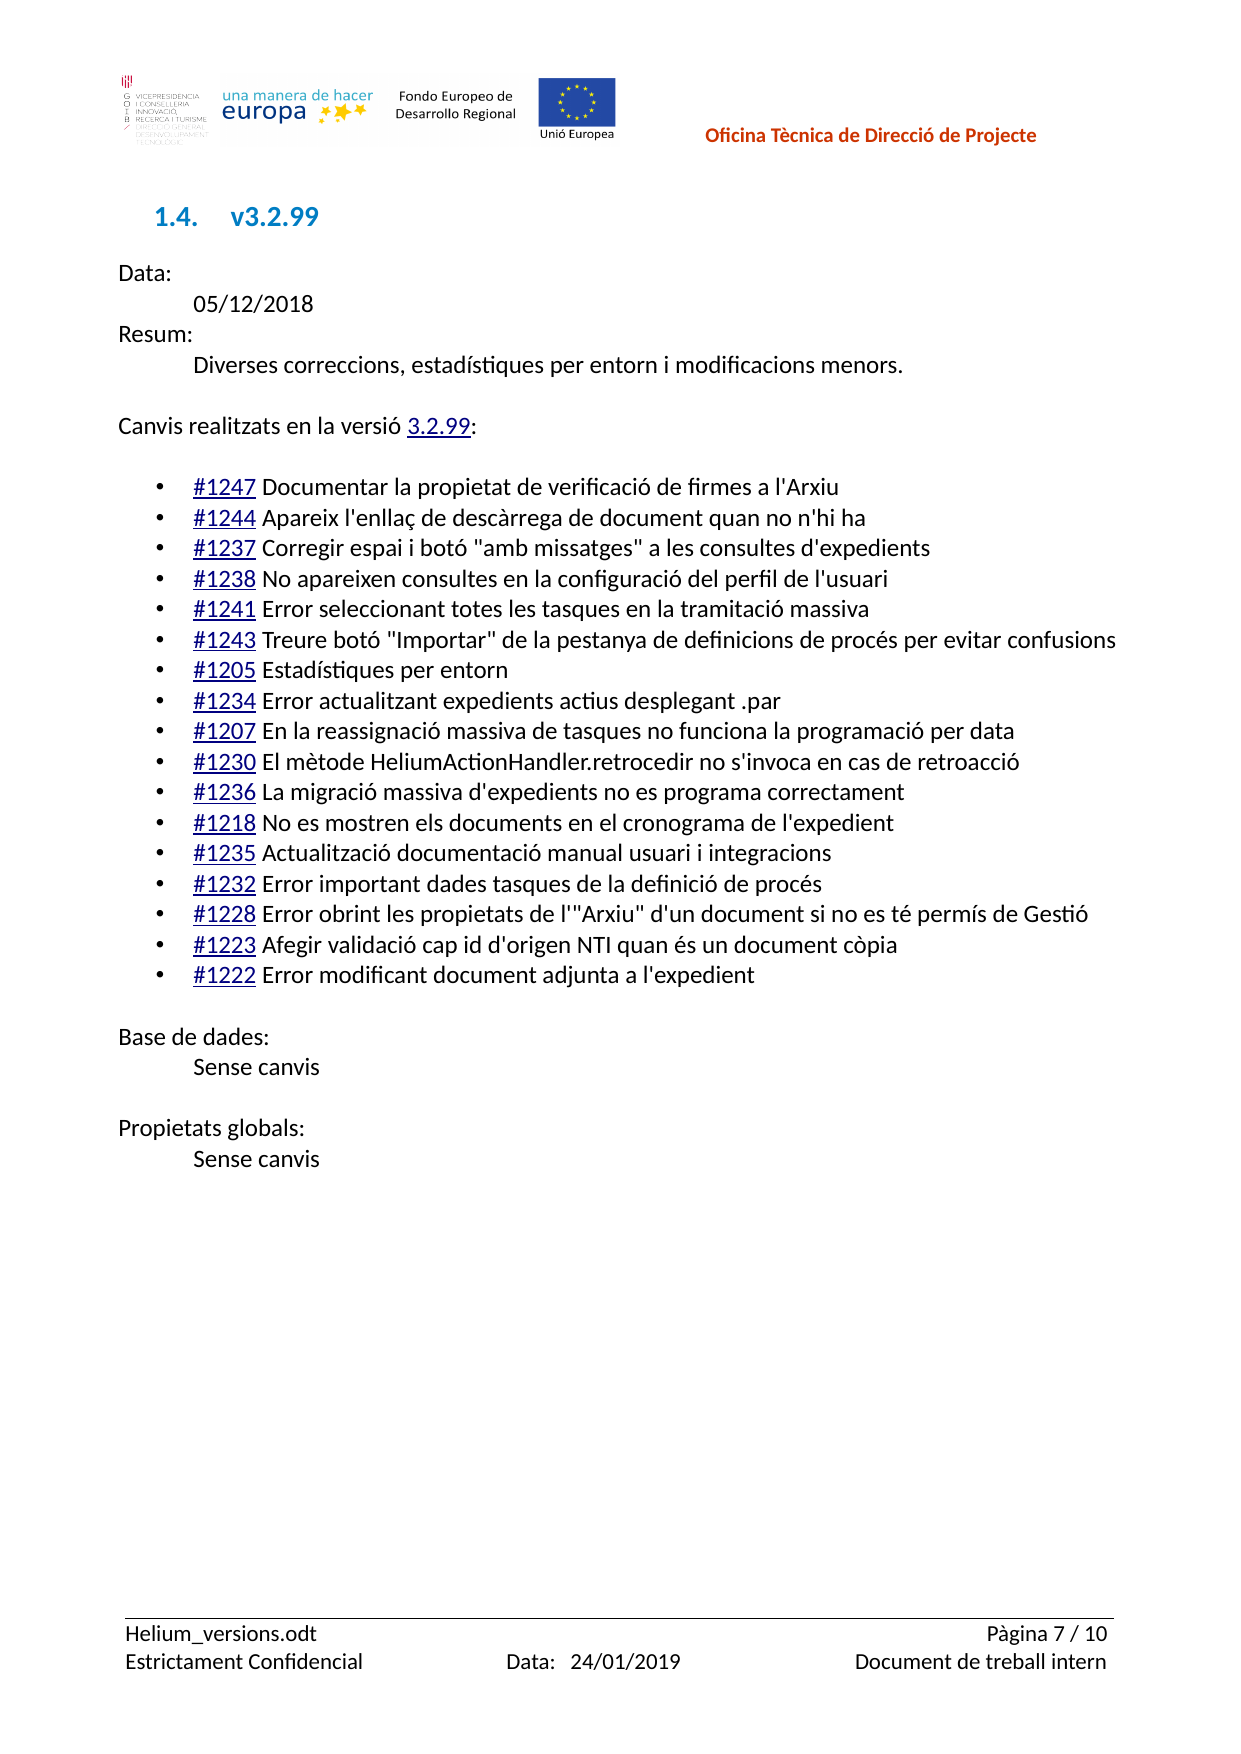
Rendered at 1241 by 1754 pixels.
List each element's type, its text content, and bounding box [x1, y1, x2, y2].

text Data: [118, 258, 1122, 288]
list #1234 Error actualitzant expedients actius desplegant .par [156, 685, 1122, 715]
list #1222 Error modificant document adjunta a l'expedient [156, 959, 1122, 990]
text Base de dades: [118, 1021, 1122, 1051]
list #1247 Documentar la propietat de verificació de firmes a l'Arxiu [156, 471, 1122, 502]
text Diverses correccions, estadístiques per entorn i modificacions menors. [118, 349, 1122, 380]
list #1243 Treure botó "Importar" de la pestanya de definicions de procés per evitar confusions [156, 624, 1122, 654]
list #1218 No es mostren els documents en el cronograma de l'expedient [156, 807, 1122, 837]
list #1237 Corregir espai i botó "amb missatges" a les consultes d'expedients [156, 532, 1122, 563]
text Resum: [118, 319, 1122, 349]
list #1228 Error obrint les propietats de l'"Arxiu" d'un document si no es té permís de Gestió [156, 898, 1122, 929]
picture [118, 73, 213, 147]
list #1232 Error important dades tasques de la definició de procés [156, 868, 1122, 898]
text Sense canvis [118, 1143, 1122, 1173]
list #1236 La migració massiva d'expedients no es programa correctament [156, 776, 1122, 807]
text 05/12/2018 [118, 288, 1122, 319]
picture [219, 73, 621, 147]
list #1235 Actualització documentació manual usuari i integracions [156, 837, 1122, 868]
list #1207 En la reassignació massiva de tasques no funciona la programació per data [156, 715, 1122, 746]
text Propietats globals: [118, 1112, 1122, 1143]
list #1230 El mètode HeliumActionHandler.retrocedir no s'invoca en cas de retroacció [156, 746, 1122, 776]
text Canvis realitzats en la versió 3.2.99: [118, 410, 1122, 441]
list #1223 Afegir validació cap id d'origen NTI quan és un document còpia [156, 929, 1122, 959]
text Sense canvis [118, 1051, 1122, 1082]
list #1238 No apareixen consultes en la configuració del perfil de l'usuari [156, 563, 1122, 593]
list #1244 Apareix l'enllaç de descàrrega de document quan no n'hi ha [156, 502, 1122, 532]
subtitle v3.2.99 [153, 198, 1122, 234]
list #1241 Error seleccionant totes les tasques en la tramitació massiva [156, 593, 1122, 624]
list #1205 Estadístiques per entorn [156, 654, 1122, 685]
